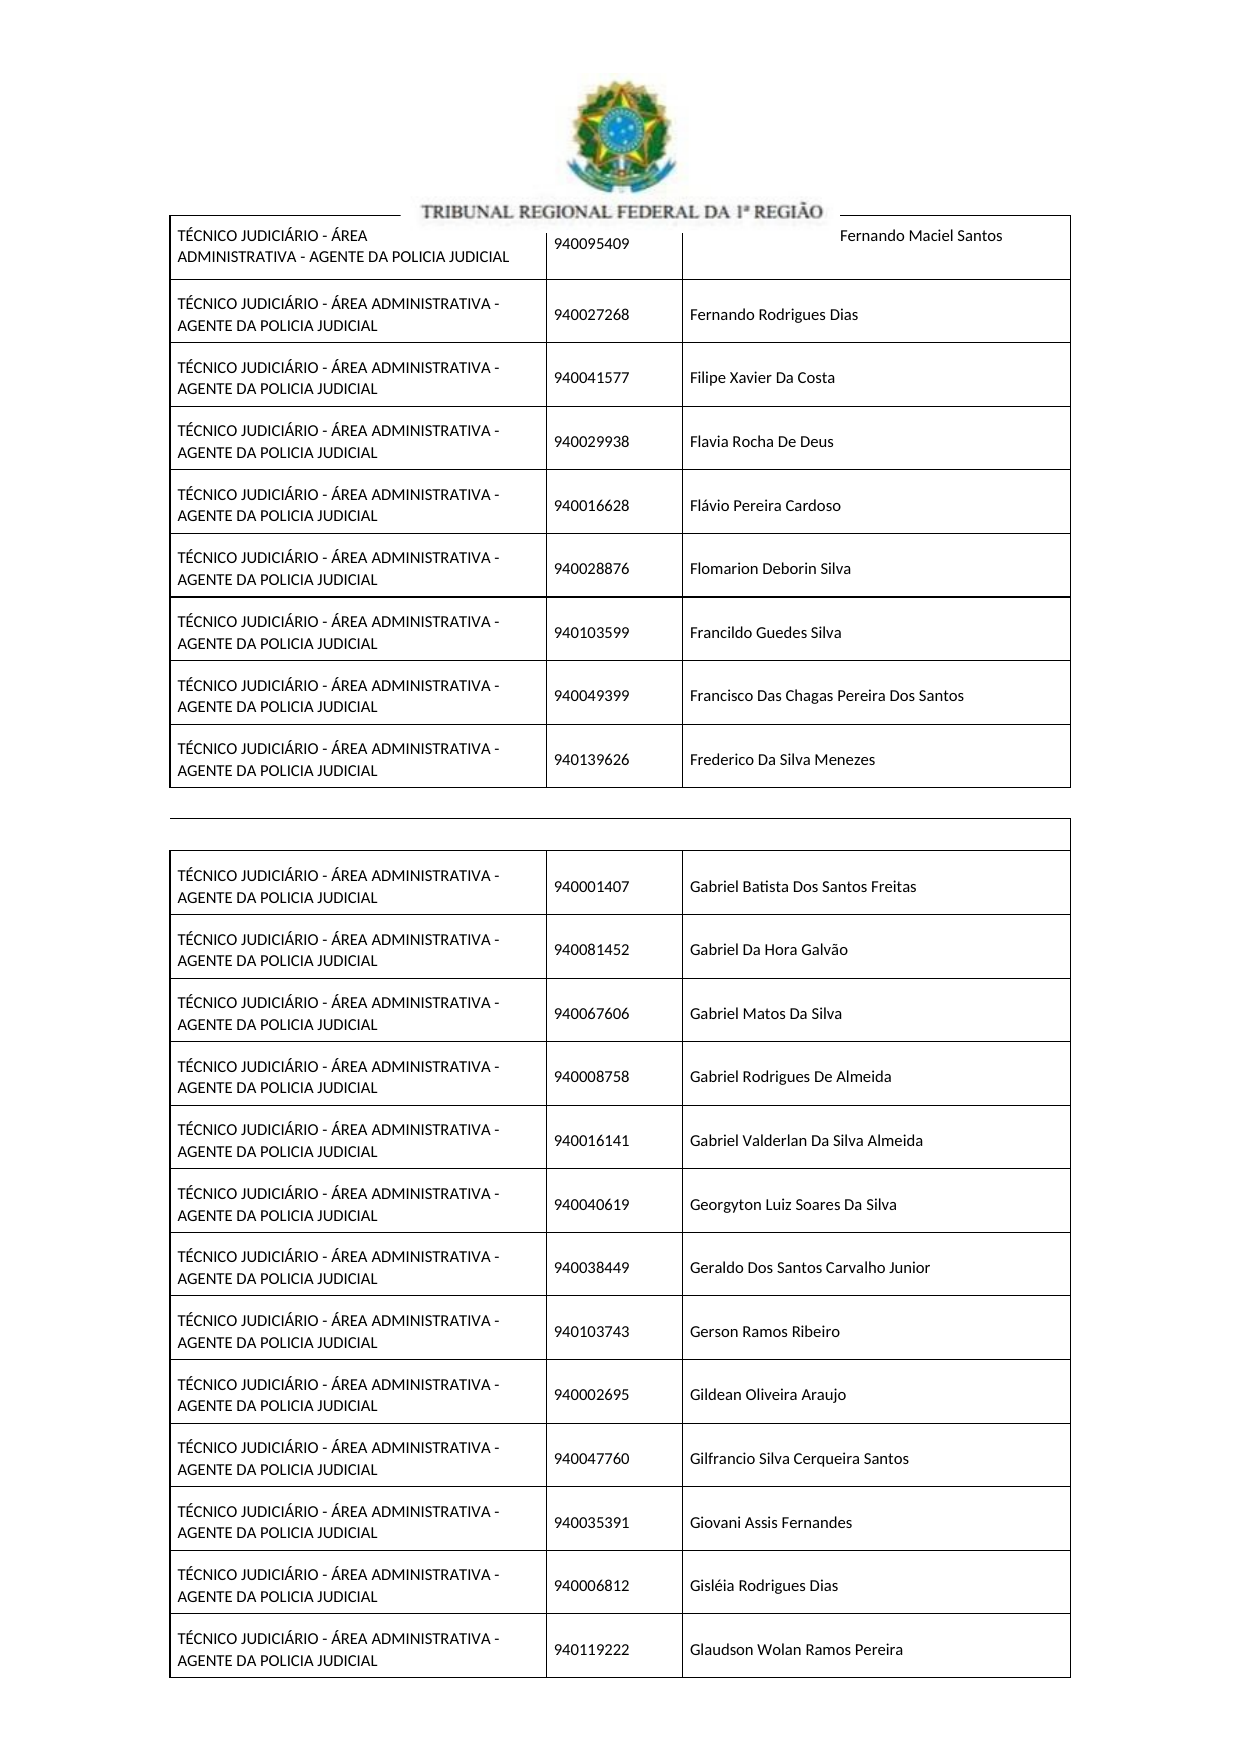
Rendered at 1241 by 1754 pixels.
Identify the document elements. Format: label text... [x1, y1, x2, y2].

table_cell 940139626 [547, 725, 682, 787]
table_cell Gabriel Rodrigues De Almeida [683, 1042, 1070, 1104]
table_cell TÉCNICO JUDICIÁRIO - ÁREA ADMINISTRATIVA - AGENTE DA POLICIA JUDICIAL [171, 1551, 546, 1613]
table_cell Giovani Assis Fernandes [683, 1487, 1070, 1550]
table_cell Gildean Oliveira Araujo [683, 1360, 1070, 1422]
table_cell Flávio Pereira Cardoso [683, 470, 1070, 533]
table_cell 940041577 [547, 343, 682, 406]
table_cell Francisco Das Chagas Pereira Dos Santos [683, 661, 1070, 723]
table_cell TÉCNICO JUDICIÁRIO - ÁREA ADMINISTRATIVA - AGENTE DA POLICIA JUDICIAL [171, 1360, 546, 1422]
table_cell Frederico Da Silva Menezes [683, 725, 1070, 787]
table_cell Glaudson Wolan Ramos Pereira [683, 1614, 1070, 1677]
table_cell 940016141 [547, 1106, 682, 1168]
table_cell Gabriel Batista Dos Santos Freitas [683, 851, 1070, 914]
table_cell TÉCNICO JUDICIÁRIO - ÁREA ADMINISTRATIVA - AGENTE DA POLICIA JUDICIAL [171, 598, 546, 660]
table_cell TÉCNICO JUDICIÁRIO - ÁREA ADMINISTRATIVA - AGENTE DA POLICIA JUDICIAL [171, 851, 546, 914]
table_cell Filipe Xavier Da Costa [683, 343, 1070, 406]
table_cell Gerson Ramos Ribeiro [683, 1296, 1070, 1359]
table_cell Gisléia Rodrigues Dias [683, 1551, 1070, 1613]
table_cell Flavia Rocha De Deus [683, 407, 1070, 469]
table_cell TÉCNICO JUDICIÁRIO - ÁREA ADMINISTRATIVA - AGENTE DA POLICIA JUDICIAL [171, 1296, 546, 1359]
table_cell 940067606 [547, 979, 682, 1041]
table_cell TÉCNICO JUDICIÁRIO - ÁREA ADMINISTRATIVA - AGENTE DA POLICIA JUDICIAL [171, 1233, 546, 1295]
table_cell 940103743 [547, 1296, 682, 1359]
table_cell TÉCNICO JUDICIÁRIO - ÁREA ADMINISTRATIVA - AGENTE DA POLICIA JUDICIAL [171, 1169, 546, 1232]
table_cell TÉCNICO JUDICIÁRIO - ÁREA ADMINISTRATIVA - AGENTE DA POLICIA JUDICIAL [171, 534, 546, 596]
table_header NOME [683, 819, 1070, 850]
table_cell TÉCNICO JUDICIÁRIO - ÁREA ADMINISTRATIVA - AGENTE DA POLICIA JUDICIAL [171, 343, 546, 406]
table_cell Gilfrancio Silva Cerqueira Santos [683, 1424, 1070, 1486]
table_cell Fernando Maciel Santos [683, 216, 1070, 278]
table_header CARGO [170, 819, 546, 850]
table_cell 940029938 [547, 407, 682, 469]
table_cell 940081452 [547, 915, 682, 977]
table_cell TÉCNICO JUDICIÁRIO - ÁREA ADMINISTRATIVA - AGENTE DA POLICIA JUDICIAL [171, 1614, 546, 1677]
table_cell 940016628 [547, 470, 682, 533]
table_cell TÉCNICO JUDICIÁRIO - ÁREA ADMINISTRATIVA - AGENTE DA POLICIA JUDICIAL [171, 661, 546, 723]
table_header INSCRIÇÃO [546, 819, 683, 850]
table_cell 940006812 [547, 1551, 682, 1613]
table_cell Francildo Guedes Silva [683, 598, 1070, 660]
table_cell 940002695 [547, 1360, 682, 1422]
table_cell 940001407 [547, 851, 682, 914]
table_cell TÉCNICO JUDICIÁRIO - ÁREA ADMINISTRATIVA - AGENTE DA POLICIA JUDICIAL [171, 470, 546, 533]
table_cell 940103599 [547, 598, 682, 660]
table_cell TÉCNICO JUDICIÁRIO - ÁREA ADMINISTRATIVA - AGENTE DA POLICIA JUDICIAL [171, 915, 546, 977]
table_cell TÉCNICO JUDICIÁRIO - ÁREA ADMINISTRATIVA - AGENTE DA POLICIA JUDICIAL [171, 407, 546, 469]
table_cell TÉCNICO JUDICIÁRIO - ÁREA ADMINISTRATIVA - AGENTE DA POLICIA JUDICIAL [171, 1487, 546, 1550]
table_cell TÉCNICO JUDICIÁRIO - ÁREA ADMINISTRATIVA - AGENTE DA POLICIA JUDICIAL [171, 216, 546, 278]
table_cell 940095409 [547, 233, 682, 278]
table_cell 940027268 [547, 280, 682, 342]
table_cell 940049399 [547, 661, 682, 723]
table_cell TÉCNICO JUDICIÁRIO - ÁREA ADMINISTRATIVA - AGENTE DA POLICIA JUDICIAL [171, 280, 546, 342]
table_cell TÉCNICO JUDICIÁRIO - ÁREA ADMINISTRATIVA - AGENTE DA POLICIA JUDICIAL [171, 725, 546, 787]
table_cell TÉCNICO JUDICIÁRIO - ÁREA ADMINISTRATIVA - AGENTE DA POLICIA JUDICIAL [171, 1042, 546, 1104]
table_cell TÉCNICO JUDICIÁRIO - ÁREA ADMINISTRATIVA - AGENTE DA POLICIA JUDICIAL [171, 979, 546, 1041]
table_cell 940008758 [547, 1042, 682, 1104]
table_cell 940035391 [547, 1487, 682, 1550]
table_cell TÉCNICO JUDICIÁRIO - ÁREA ADMINISTRATIVA - AGENTE DA POLICIA JUDICIAL [171, 1424, 546, 1486]
table_cell Fernando Rodrigues Dias [683, 280, 1070, 342]
table_cell Gabriel Valderlan Da Silva Almeida [683, 1106, 1070, 1168]
table_cell Flomarion Deborin Silva [683, 534, 1070, 596]
table_cell 940028876 [547, 534, 682, 596]
table_cell Geraldo Dos Santos Carvalho Junior [683, 1233, 1070, 1295]
table_cell Georgyton Luiz Soares Da Silva [683, 1169, 1070, 1232]
table_cell 940040619 [547, 1169, 682, 1232]
table_cell 940047760 [547, 1424, 682, 1486]
table_cell 940038449 [547, 1233, 682, 1295]
table_cell 940119222 [547, 1614, 682, 1677]
table_cell Gabriel Da Hora Galvão [683, 915, 1070, 977]
table_cell Gabriel Matos Da Silva [683, 979, 1070, 1041]
table_cell TÉCNICO JUDICIÁRIO - ÁREA ADMINISTRATIVA - AGENTE DA POLICIA JUDICIAL [171, 1106, 546, 1168]
